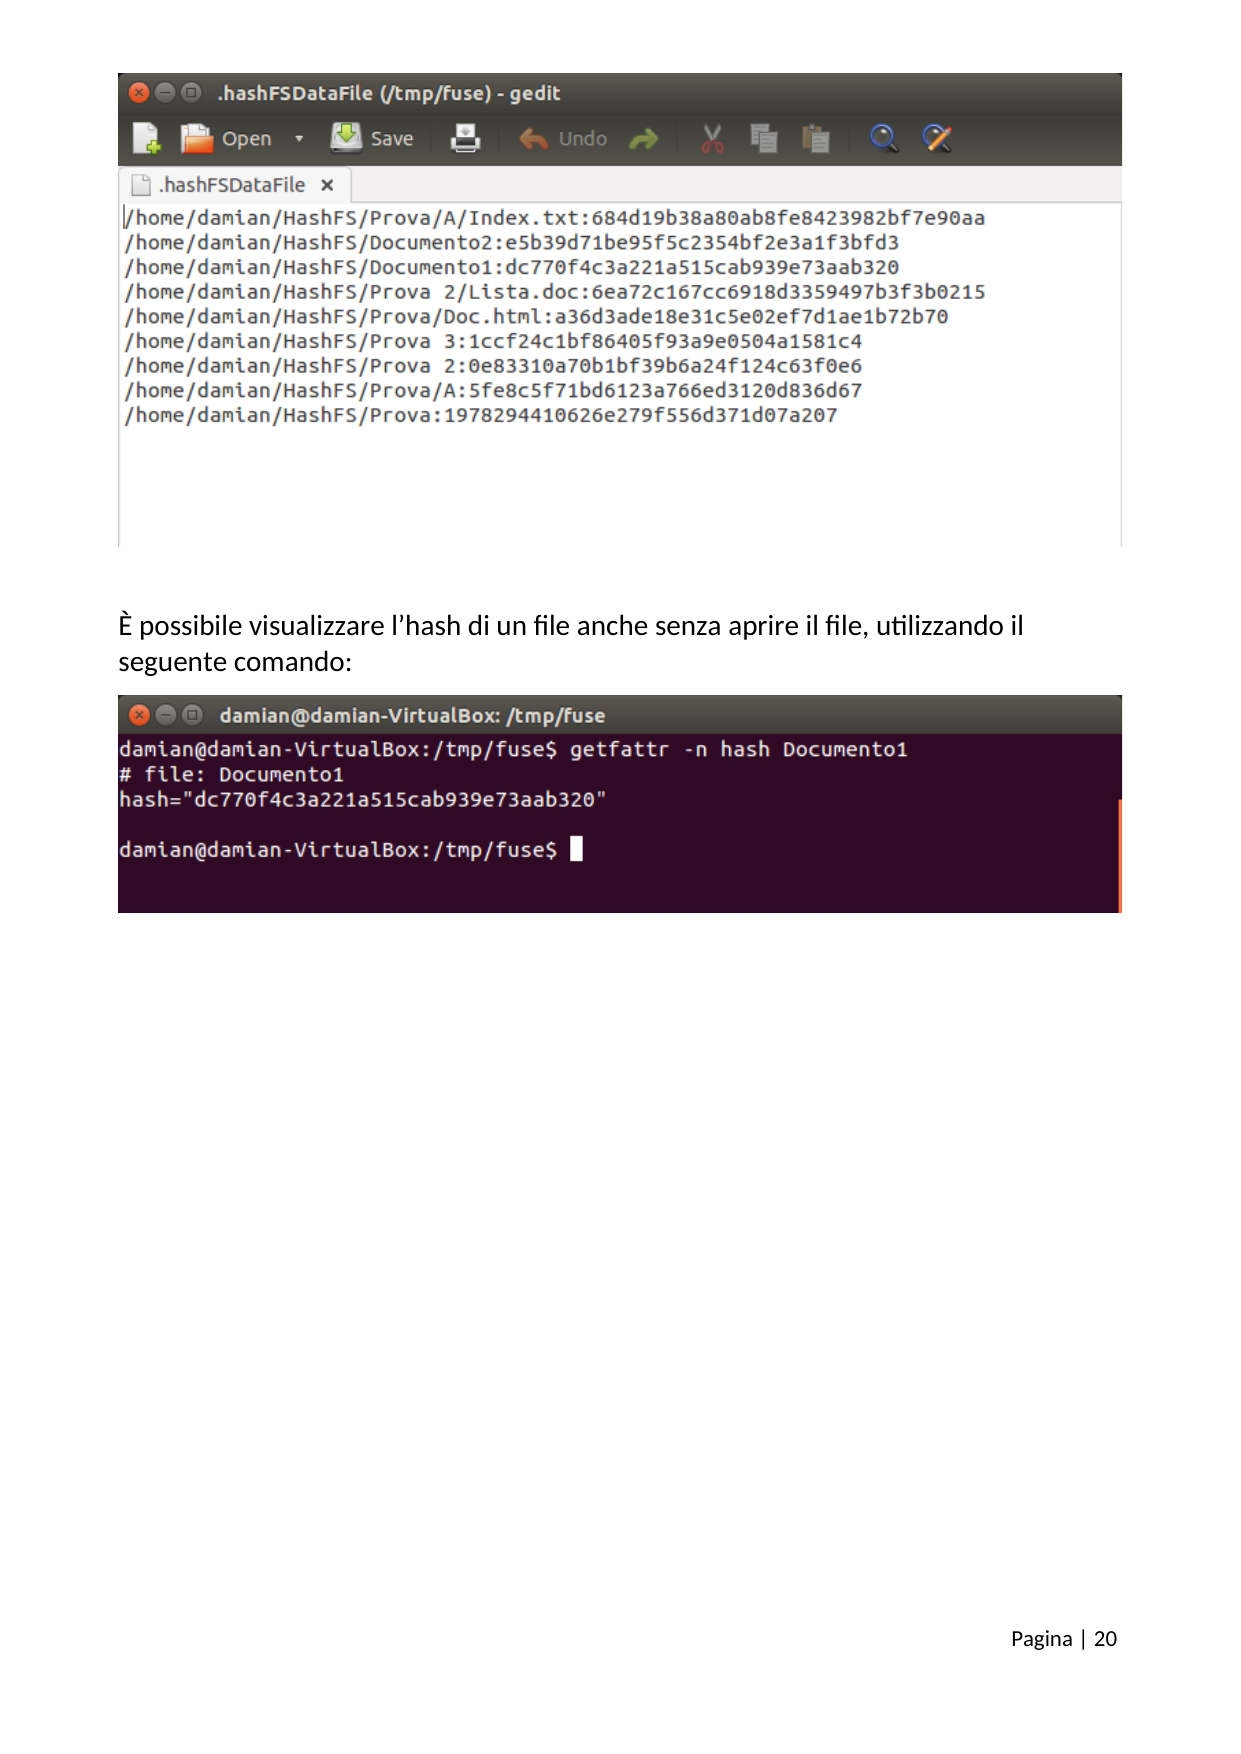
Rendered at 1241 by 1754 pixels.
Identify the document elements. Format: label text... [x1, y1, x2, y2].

list È possibile visualizzare l’hash di un file anche senza aprire il file, utilizzando il seguente comando: [118, 607, 1122, 679]
